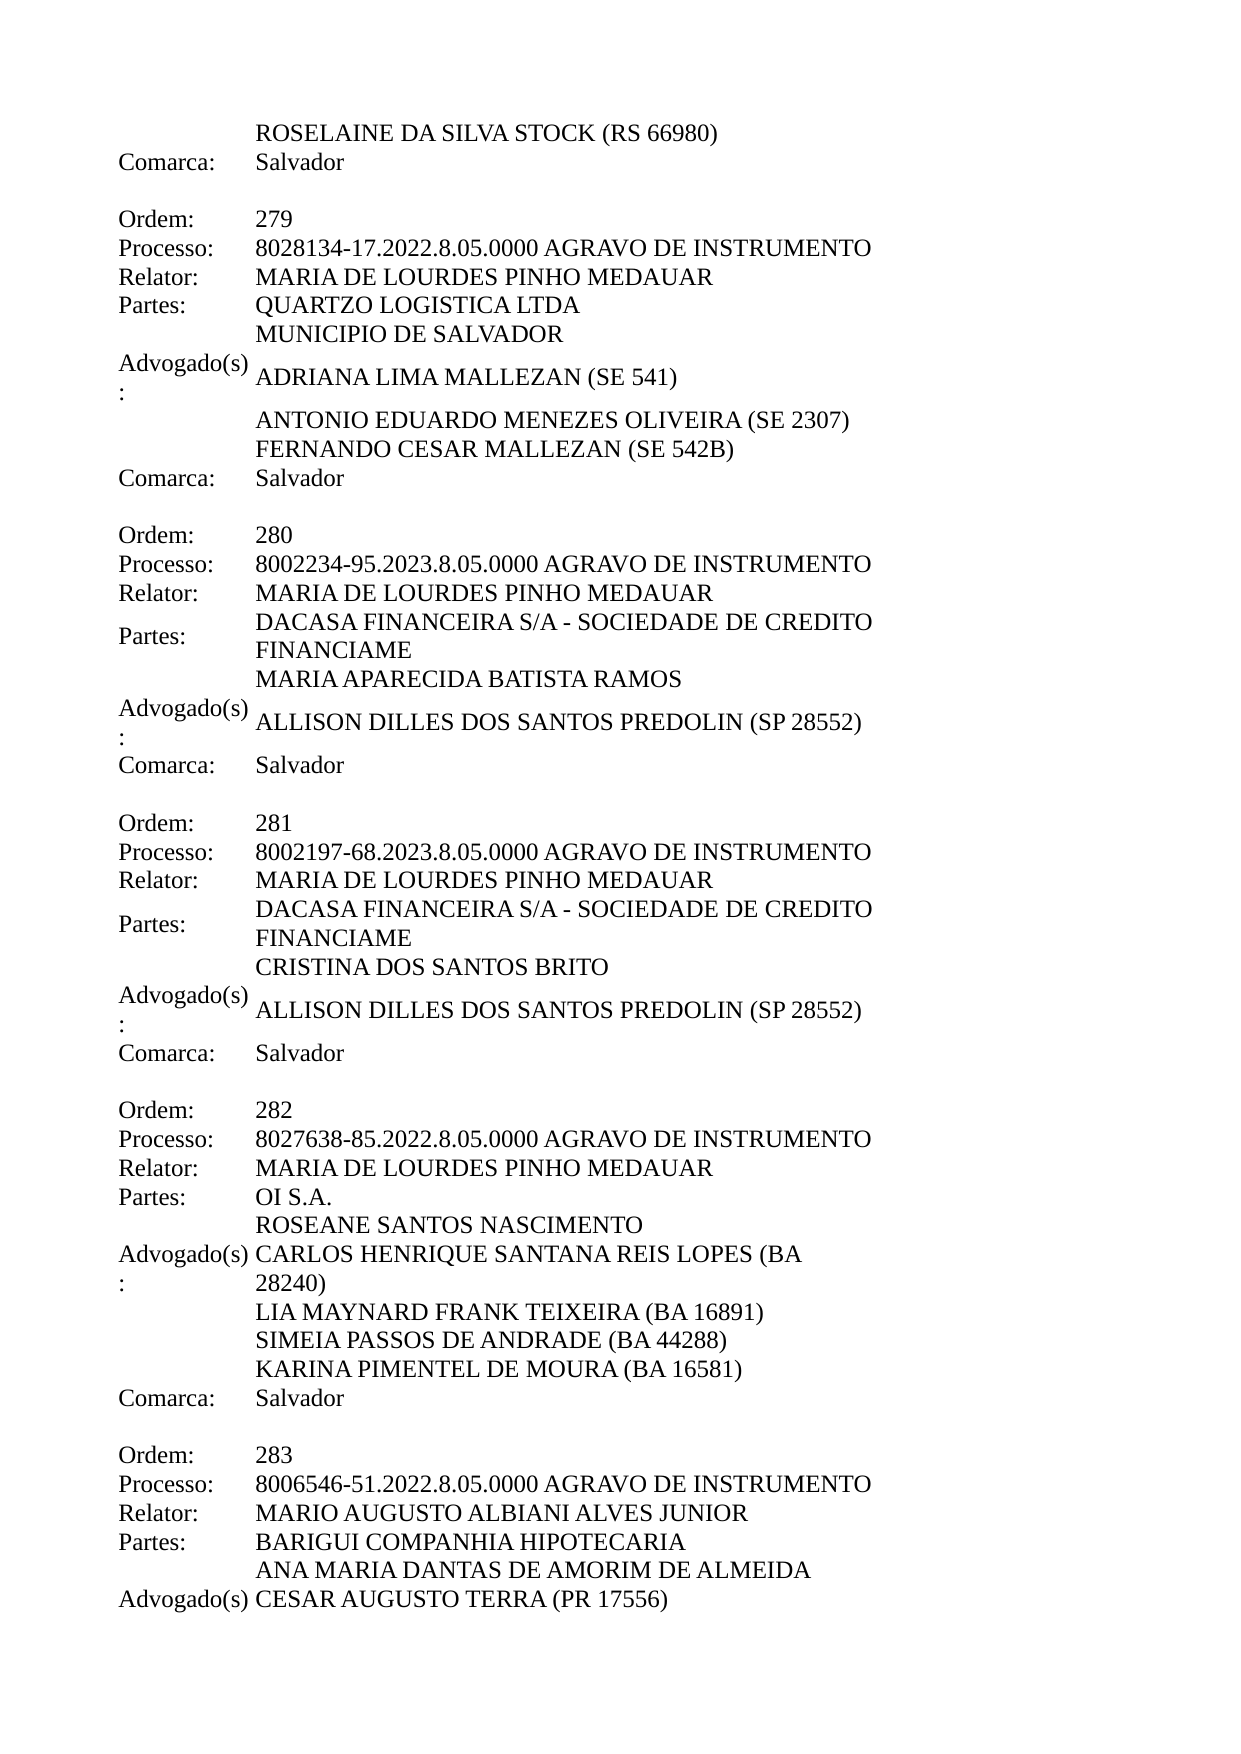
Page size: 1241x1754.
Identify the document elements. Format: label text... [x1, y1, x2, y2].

table_header Ordem: [118, 521, 255, 549]
table_cell ALLISON DILLES DOS SANTOS PREDOLIN (SP 28552) [255, 981, 1032, 1038]
table_header 282 [255, 1096, 877, 1124]
table_cell Processo: [118, 837, 255, 866]
table_cell Advogado(s): [118, 1239, 255, 1297]
table_header 283 [255, 1441, 873, 1469]
table_cell QUARTZO LOGISTICA LTDA [255, 291, 873, 319]
table_cell Advogado(s) [118, 1584, 255, 1613]
table_cell Advogado(s): [118, 693, 255, 751]
table_cell Salvador [255, 751, 1032, 779]
table_cell [118, 1354, 255, 1383]
table_cell Relator: [118, 578, 255, 607]
table_header 281 [255, 808, 1032, 837]
table_cell MARIA DE LOURDES PINHO MEDAUAR [255, 578, 1032, 607]
table_cell Processo: [118, 1124, 255, 1153]
table_cell MARIA DE LOURDES PINHO MEDAUAR [255, 866, 1032, 894]
table_cell ROSELAINE DA SILVA STOCK (RS 66980) [255, 118, 997, 147]
table_cell Comarca: [118, 463, 255, 492]
table_header Ordem: [118, 1441, 255, 1469]
table_cell MARIA DE LOURDES PINHO MEDAUAR [255, 1153, 877, 1182]
table_cell DACASA FINANCEIRA S/A - SOCIEDADE DE CREDITO FINANCIAME [255, 894, 1032, 952]
table_cell [118, 1211, 255, 1239]
table_cell Relator: [118, 1153, 255, 1182]
table_cell [118, 118, 255, 147]
table_cell [118, 406, 255, 434]
table_cell MARIA DE LOURDES PINHO MEDAUAR [255, 262, 873, 291]
table_cell CRISTINA DOS SANTOS BRITO [255, 952, 1032, 981]
table_cell 8006546-51.2022.8.05.0000 AGRAVO DE INSTRUMENTO [255, 1469, 873, 1498]
table_cell MUNICIPIO DE SALVADOR [255, 319, 873, 348]
table_cell BARIGUI COMPANHIA HIPOTECARIA [255, 1527, 873, 1556]
table_cell ANTONIO EDUARDO MENEZES OLIVEIRA (SE 2307) [255, 406, 873, 434]
table_cell Comarca: [118, 147, 255, 176]
table_header Ordem: [118, 204, 255, 233]
table_cell Partes: [118, 1527, 255, 1556]
table_cell Salvador [255, 1038, 1032, 1067]
table_cell Advogado(s): [118, 981, 255, 1038]
table_cell Partes: [118, 607, 255, 664]
table_cell MARIO AUGUSTO ALBIANI ALVES JUNIOR [255, 1498, 873, 1527]
table_cell ADRIANA LIMA MALLEZAN (SE 541) [255, 348, 873, 406]
table_cell Comarca: [118, 1038, 255, 1067]
table_cell Advogado(s): [118, 348, 255, 406]
table_header Ordem: [118, 808, 255, 837]
table_cell FERNANDO CESAR MALLEZAN (SE 542B) [255, 434, 873, 463]
table_cell Partes: [118, 894, 255, 952]
table_cell ANA MARIA DANTAS DE AMORIM DE ALMEIDA [255, 1556, 873, 1584]
table_header 280 [255, 521, 1032, 549]
table_cell OI S.A. [255, 1182, 877, 1211]
table_header 279 [255, 204, 873, 233]
table_cell SIMEIA PASSOS DE ANDRADE (BA 44288) [255, 1326, 877, 1354]
table_cell Partes: [118, 291, 255, 319]
table_cell DACASA FINANCEIRA S/A - SOCIEDADE DE CREDITO FINANCIAME [255, 607, 1032, 664]
table_cell ALLISON DILLES DOS SANTOS PREDOLIN (SP 28552) [255, 693, 1032, 751]
table_cell Processo: [118, 233, 255, 262]
table_cell MARIA APARECIDA BATISTA RAMOS [255, 664, 1032, 693]
table_cell Salvador [255, 1383, 877, 1412]
table_cell [118, 952, 255, 981]
table_cell [118, 319, 255, 348]
table_cell Comarca: [118, 1383, 255, 1412]
table_header Ordem: [118, 1096, 255, 1124]
table_cell ROSEANE SANTOS NASCIMENTO [255, 1211, 877, 1239]
table_cell CESAR AUGUSTO TERRA (PR 17556) [255, 1584, 873, 1613]
table_cell Salvador [255, 147, 997, 176]
table_cell LIA MAYNARD FRANK TEIXEIRA (BA 16891) [255, 1297, 877, 1326]
table_cell [118, 664, 255, 693]
table_cell Processo: [118, 1469, 255, 1498]
table_cell [118, 1556, 255, 1584]
table_cell Salvador [255, 463, 873, 492]
table_cell CARLOS HENRIQUE SANTANA REIS LOPES (BA 28240) [255, 1239, 877, 1297]
table_cell Processo: [118, 549, 255, 578]
table_cell Relator: [118, 866, 255, 894]
table_cell [118, 1326, 255, 1354]
table_cell KARINA PIMENTEL DE MOURA (BA 16581) [255, 1354, 877, 1383]
table_cell 8028134-17.2022.8.05.0000 AGRAVO DE INSTRUMENTO [255, 233, 873, 262]
table_cell Relator: [118, 262, 255, 291]
table_cell 8002197-68.2023.8.05.0000 AGRAVO DE INSTRUMENTO [255, 837, 1032, 866]
table_cell 8002234-95.2023.8.05.0000 AGRAVO DE INSTRUMENTO [255, 549, 1032, 578]
table_cell Comarca: [118, 751, 255, 779]
table_cell Partes: [118, 1182, 255, 1211]
table_cell 8027638-85.2022.8.05.0000 AGRAVO DE INSTRUMENTO [255, 1124, 877, 1153]
table_cell Relator: [118, 1498, 255, 1527]
table_cell [118, 434, 255, 463]
table_cell [118, 1297, 255, 1326]
